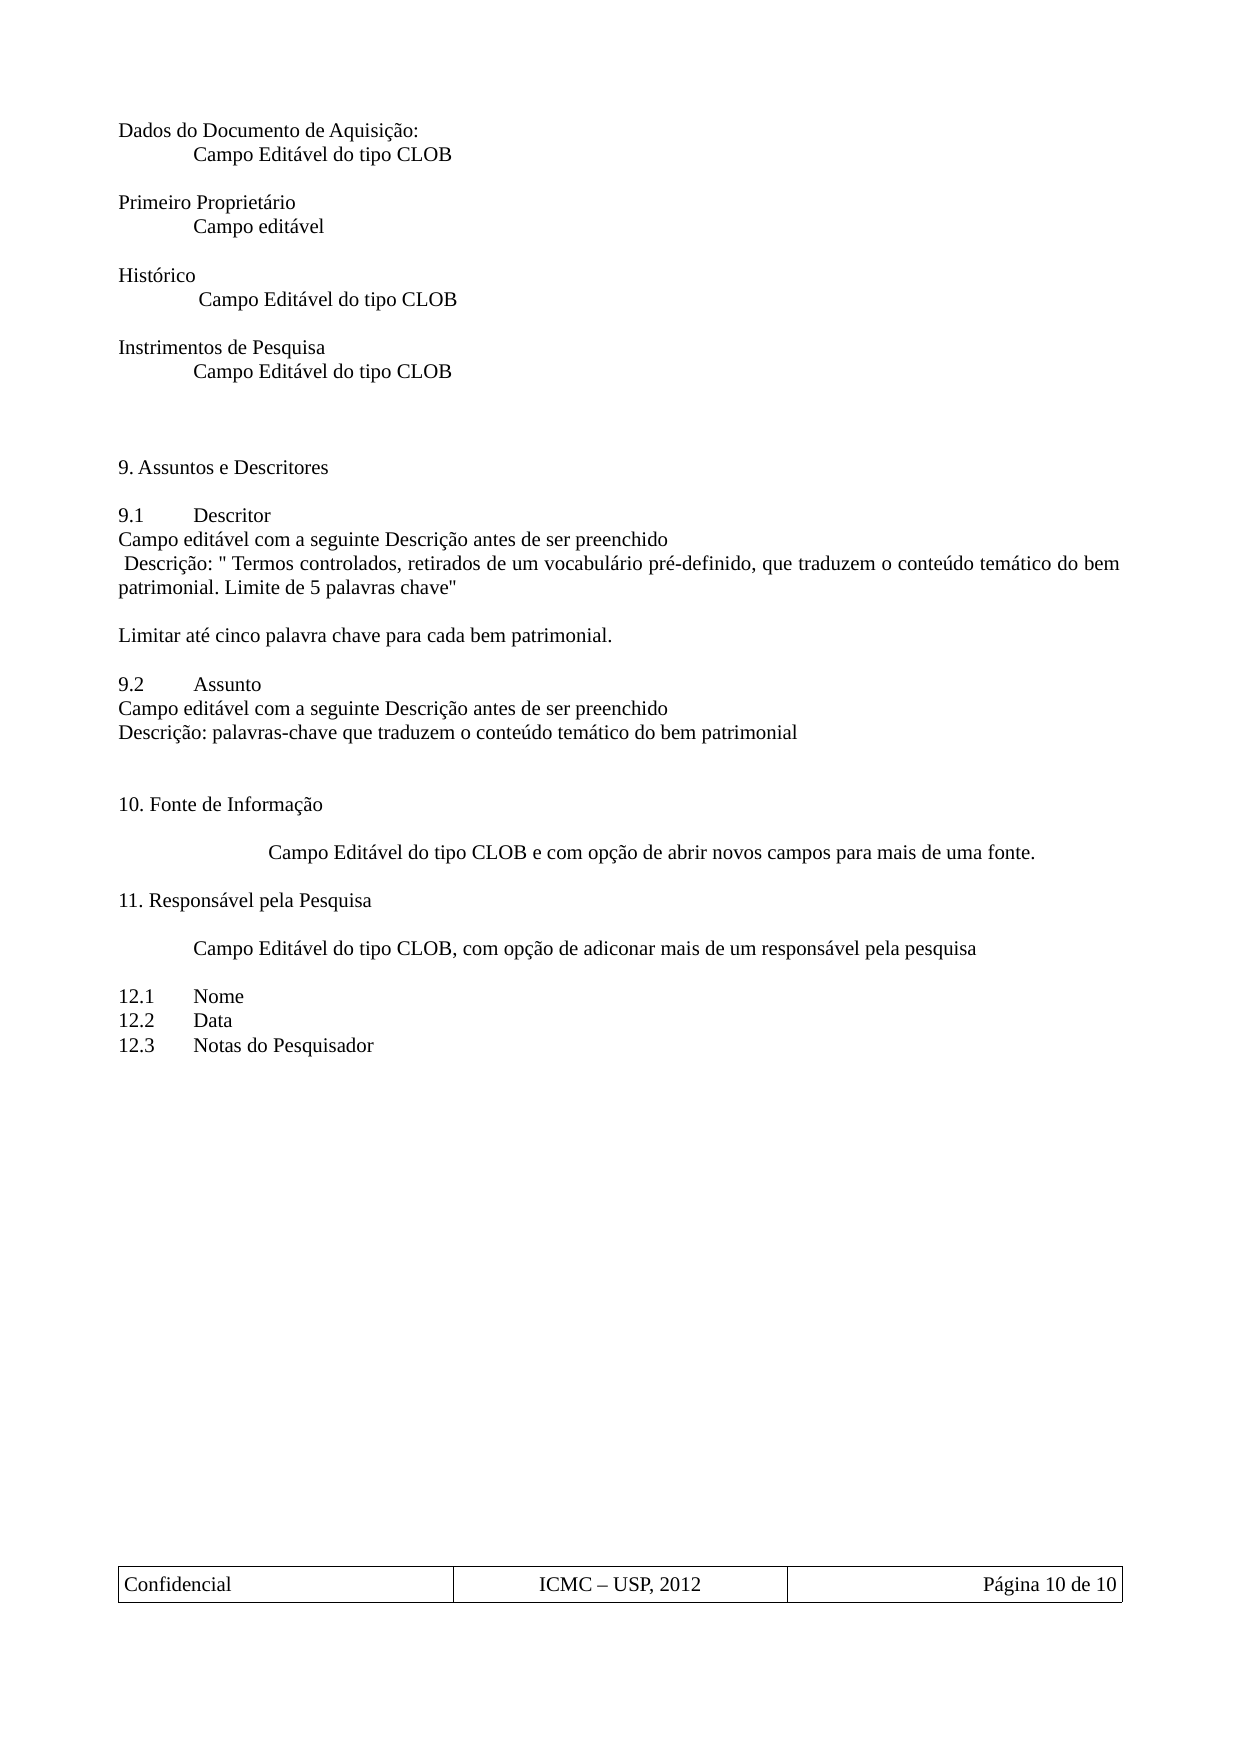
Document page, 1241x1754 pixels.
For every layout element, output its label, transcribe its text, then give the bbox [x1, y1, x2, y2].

text Instrimentos de Pesquisa [118, 335, 1122, 359]
text Primeiro Proprietário [118, 190, 1122, 214]
text Campo Editável do tipo CLOB [118, 359, 1122, 383]
text 12.1 Nome [118, 984, 1122, 1008]
text 10. Fonte de Informação [118, 792, 1122, 816]
text Campo Editável do tipo CLOB e com opção de abrir novos campos para mais de uma fonte. [118, 840, 1122, 864]
text Campo Editável do tipo CLOB [118, 142, 1122, 166]
text Descrição: palavras-chave que traduzem o conteúdo temático do bem patrimonial [118, 720, 1122, 744]
text Dados do Documento de Aquisição: [118, 118, 1122, 142]
text Campo editável [118, 214, 1122, 238]
text 11. Responsável pela Pesquisa [118, 888, 1122, 912]
text 9.2 Assunto [118, 672, 1122, 696]
text Campo Editável do tipo CLOB [118, 287, 1122, 311]
text Descrição: '' Termos controlados, retirados de um vocabulário pré-definido, que traduzem o conteúdo temático do bem patrimonial. Limite de 5 palavras chave'' [118, 551, 1122, 599]
text 12.3 Notas do Pesquisador [118, 1032, 1122, 1057]
text 12.2 Data [118, 1008, 1122, 1032]
text Campo editável com a seguinte Descrição antes de ser preenchido [118, 527, 1122, 551]
text Campo Editável do tipo CLOB, com opção de adiconar mais de um responsável pela pesquisa [118, 936, 1122, 960]
text Histórico [118, 262, 1122, 287]
text Campo editável com a seguinte Descrição antes de ser preenchido [118, 696, 1122, 720]
text Limitar até cinco palavra chave para cada bem patrimonial. [118, 623, 1122, 647]
text 9. Assuntos e Descritores [118, 455, 1122, 479]
text 9.1 Descritor [118, 503, 1122, 527]
